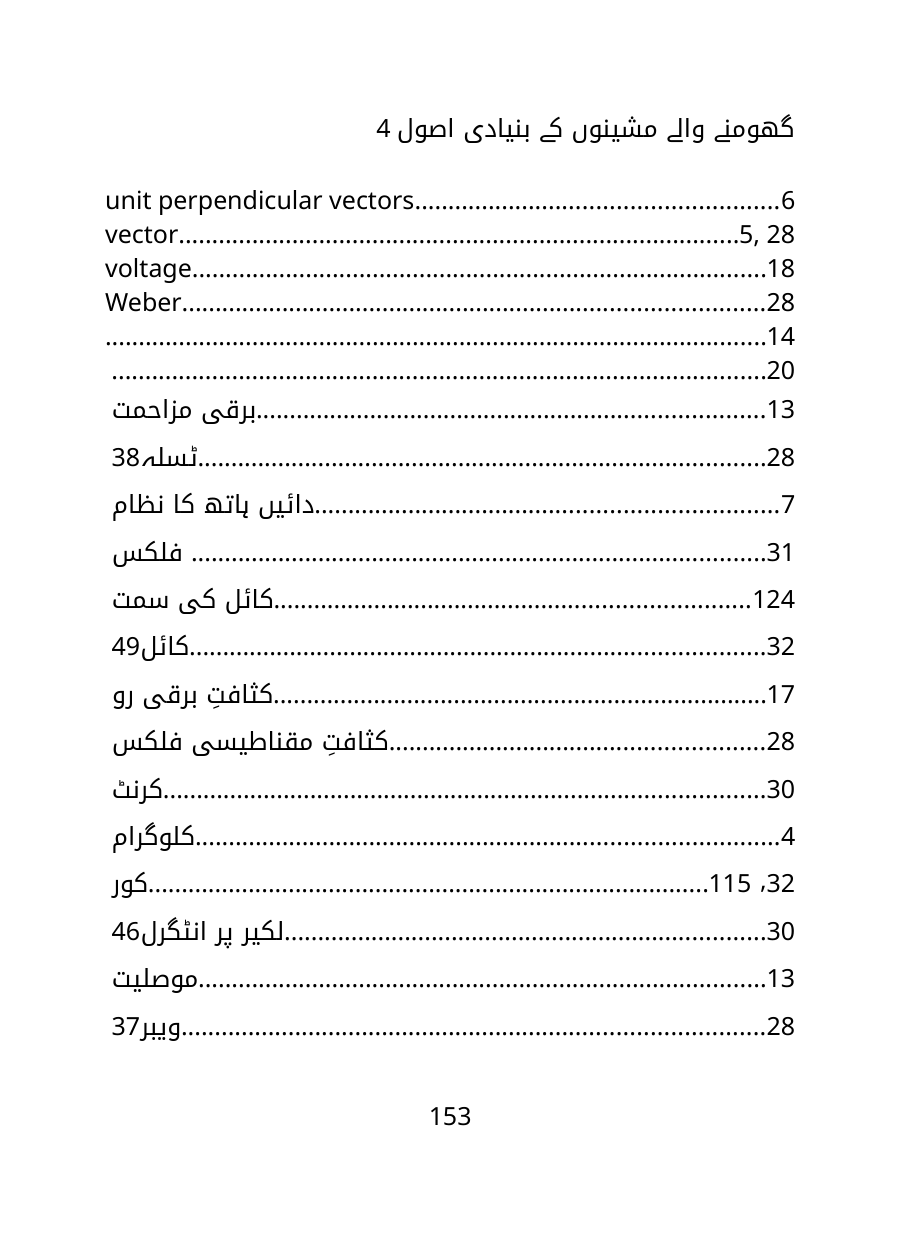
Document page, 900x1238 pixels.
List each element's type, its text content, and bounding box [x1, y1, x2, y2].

text کلوگرام 4 [105, 813, 795, 861]
text vector 5, 28 [105, 216, 795, 251]
text کائل کی سمت 124 [105, 576, 795, 624]
text لکیر پر انٹگرل46 30 [105, 908, 795, 956]
text Weber 28 [105, 284, 795, 319]
text ٹسلہ38 28 [105, 434, 795, 482]
text ویبر37 28 [105, 1003, 795, 1050]
text فلکس 31 [105, 529, 795, 576]
text برقی مزاحمت 13 [105, 387, 795, 434]
text کثافتِ مقناطیسی فلکس 28 [105, 718, 795, 766]
text دائیں ہاتھ کا نظام 7 [105, 482, 795, 529]
text موصلیت 13 [105, 956, 795, 1003]
text unit perpendicular vectors 6 [105, 182, 795, 216]
text کور 32, 115 [105, 861, 795, 908]
text 20 [105, 353, 795, 387]
text voltage 18 [105, 251, 795, 284]
text کثافتِ برقی رو 17 [105, 671, 795, 718]
text کرنٹ 30 [105, 766, 795, 813]
text 14 [105, 319, 795, 353]
text کائل49 32 [105, 624, 795, 671]
